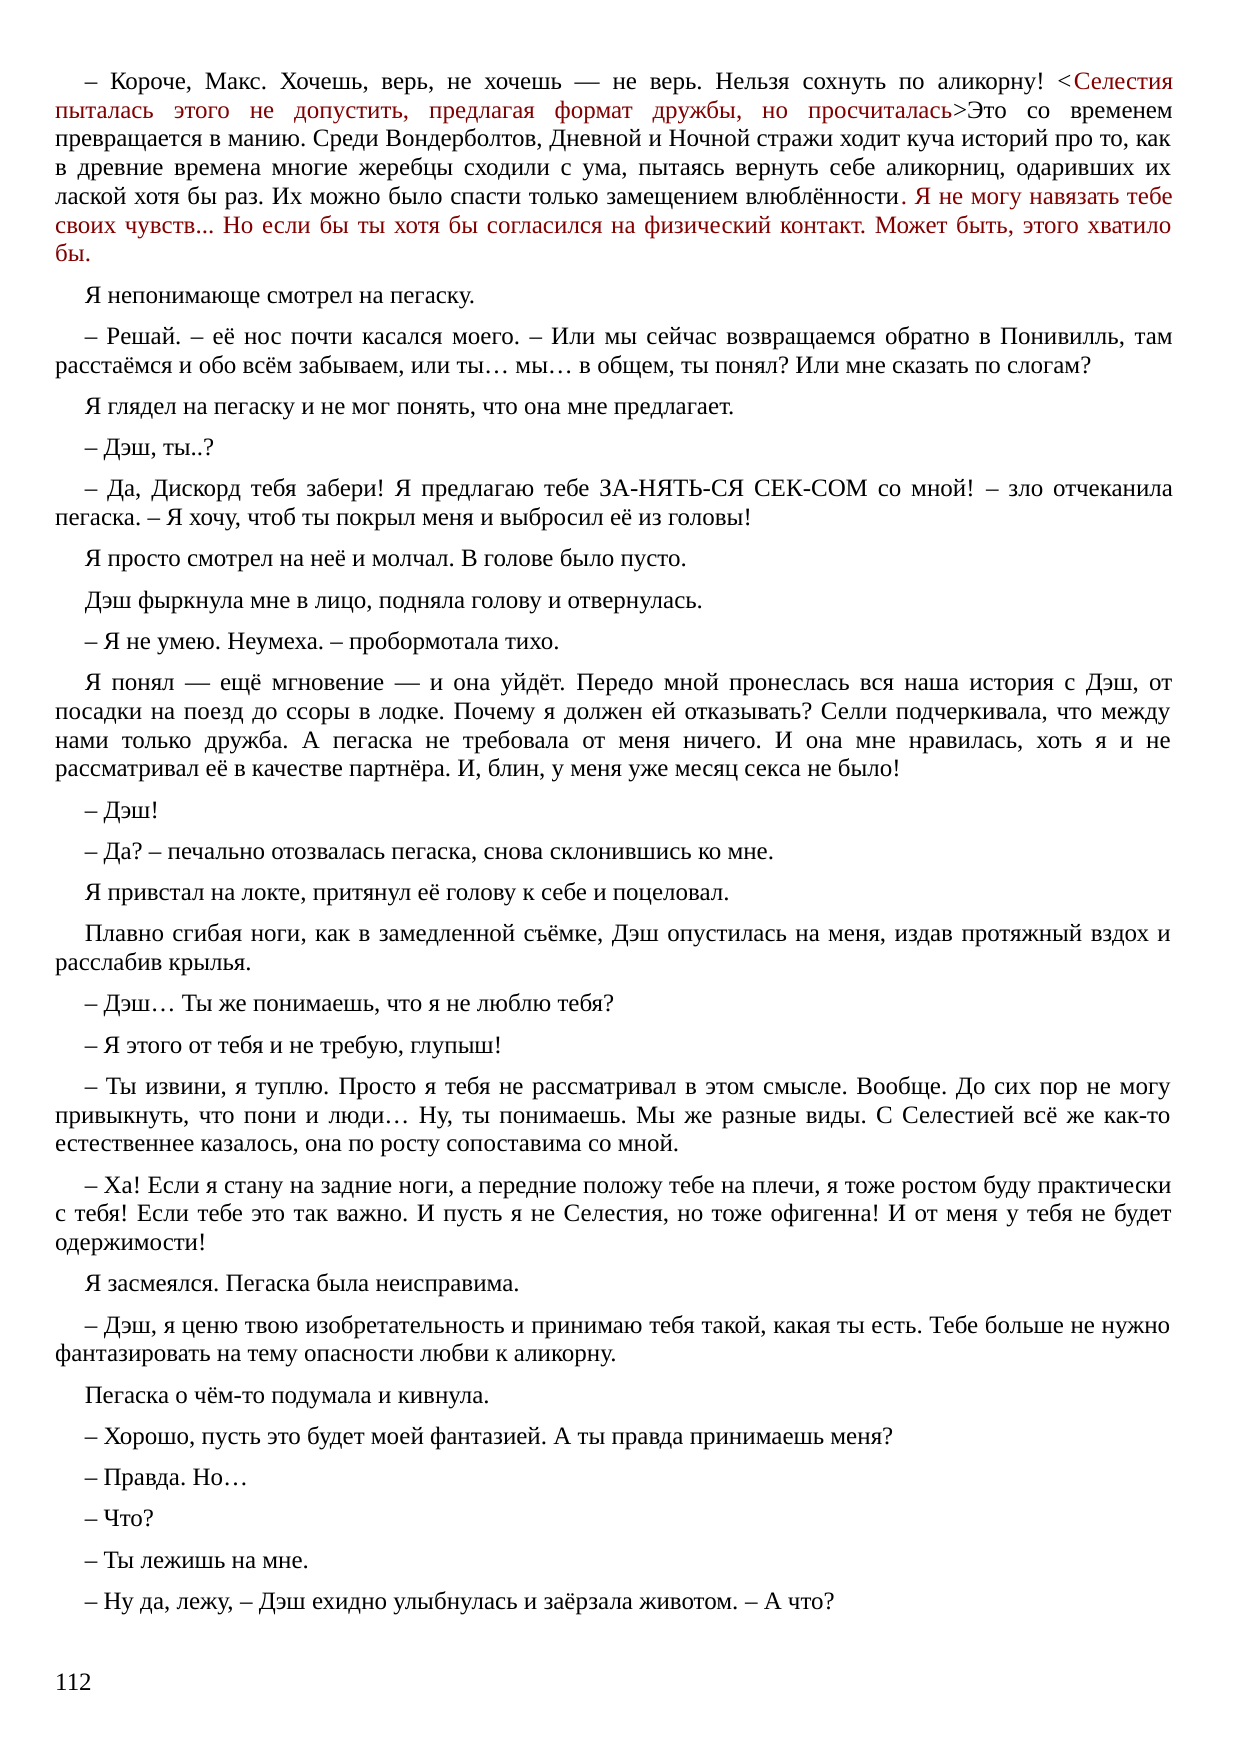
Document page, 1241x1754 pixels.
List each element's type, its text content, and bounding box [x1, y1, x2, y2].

text Я глядел на пегаску и не мог понять, что она мне предлагает. [55, 391, 1173, 420]
text – Да, Дискорд тебя забери! Я предлагаю тебе ЗА-НЯТЬ-СЯ СЕК-СОМ со мной! – зло отчеканила пегаска. – Я хочу, чтоб ты покрыл меня и выбросил её из головы! [55, 473, 1173, 531]
text – Дэш! [55, 795, 1173, 823]
text – Да? – печально отозвалась пегаска, снова склонившись ко мне. [55, 836, 1173, 865]
text Я понял — ещё мгновение — и она уйдёт. Передо мной пронеслась вся наша история с Дэш, от посадки на поезд до ссоры в лодке. Почему я должен ей отказывать? Селли подчеркивала, что между нами только дружба. А пегаска не требовала от меня ничего. И она мне нравилась, хоть я и не рассматривал её в качестве партнёра. И, блин, у меня уже месяц секса не было! [55, 667, 1173, 782]
text – Правда. Но… [55, 1462, 1173, 1491]
text Дэш фыркнула мне в лицо, подняла голову и отвернулась. [55, 585, 1173, 613]
text – Решай. – её нос почти касался моего. – Или мы сейчас возвращаемся обратно в Понивилль, там расстаёмся и обо всём забываем, или ты… мы… в общем, ты понял? Или мне сказать по слогам? [55, 321, 1173, 378]
text – Что? [55, 1503, 1173, 1532]
text – Ха! Если я стану на задние ноги, а передние положу тебе на плечи, я тоже ростом буду практически с тебя! Если тебе это так важно. И пусть я не Селестия, но тоже офигенна! И от меня у тебя не будет одержимости! [55, 1170, 1173, 1256]
text – Хорошо, пусть это будет моей фантазией. А ты правда принимаешь меня? [55, 1421, 1173, 1450]
text – Дэш, ты..? [55, 432, 1173, 461]
text – Ты извини, я туплю. Просто я тебя не рассматривал в этом смысле. Вообще. До сих пор не могу привыкнуть, что пони и люди… Ну, ты понимаешь. Мы же разные виды. С Селестией всё же как-то естественнее казалось, она по росту сопоставима со мной. [55, 1071, 1173, 1157]
text Пегаска о чём-то подумала и кивнула. [55, 1380, 1173, 1408]
text Я привстал на локте, притянул её голову к себе и поцеловал. [55, 877, 1173, 906]
text – Ну да, лежу, – Дэш ехидно улыбнулась и заёрзала животом. – А что? [55, 1586, 1173, 1615]
text – Короче, Макс. Хочешь, верь, не хочешь — не верь. Нельзя сохнуть по аликорну! <Селестия пыталась этого не допустить, предлагая формат дружбы, но просчиталась>Это со временем превращается в манию. Среди Вондерболтов, Дневной и Ночной стражи ходит куча историй про то, как в древние времена многие жеребцы сходили с ума, пытаясь вернуть себе аликорниц, одаривших их лаской хотя бы раз. Их можно было спасти только замещением влюблённости. Я не могу навязать тебе своих чувств... Но если бы ты хотя бы согласился на физический контакт. Может быть, этого хватило бы. [55, 66, 1173, 267]
text – Я не умею. Неумеха. – пробормотала тихо. [55, 626, 1173, 655]
text Плавно сгибая ноги, как в замедленной съёмке, Дэш опустилась на меня, издав протяжный вздох и расслабив крылья. [55, 918, 1173, 976]
text – Я этого от тебя и не требую, глупыш! [55, 1030, 1173, 1058]
text Я просто смотрел на неё и молчал. В голове было пусто. [55, 543, 1173, 572]
text Я непонимающе смотрел на пегаску. [55, 280, 1173, 308]
text – Дэш, я ценю твою изобретательность и принимаю тебя такой, какая ты есть. Тебе больше не нужно фантазировать на тему опасности любви к аликорну. [55, 1310, 1173, 1367]
text – Ты лежишь на мне. [55, 1545, 1173, 1573]
text – Дэш… Ты же понимаешь, что я не люблю тебя? [55, 988, 1173, 1017]
text Я засмеялся. Пегаска была неисправима. [55, 1268, 1173, 1297]
